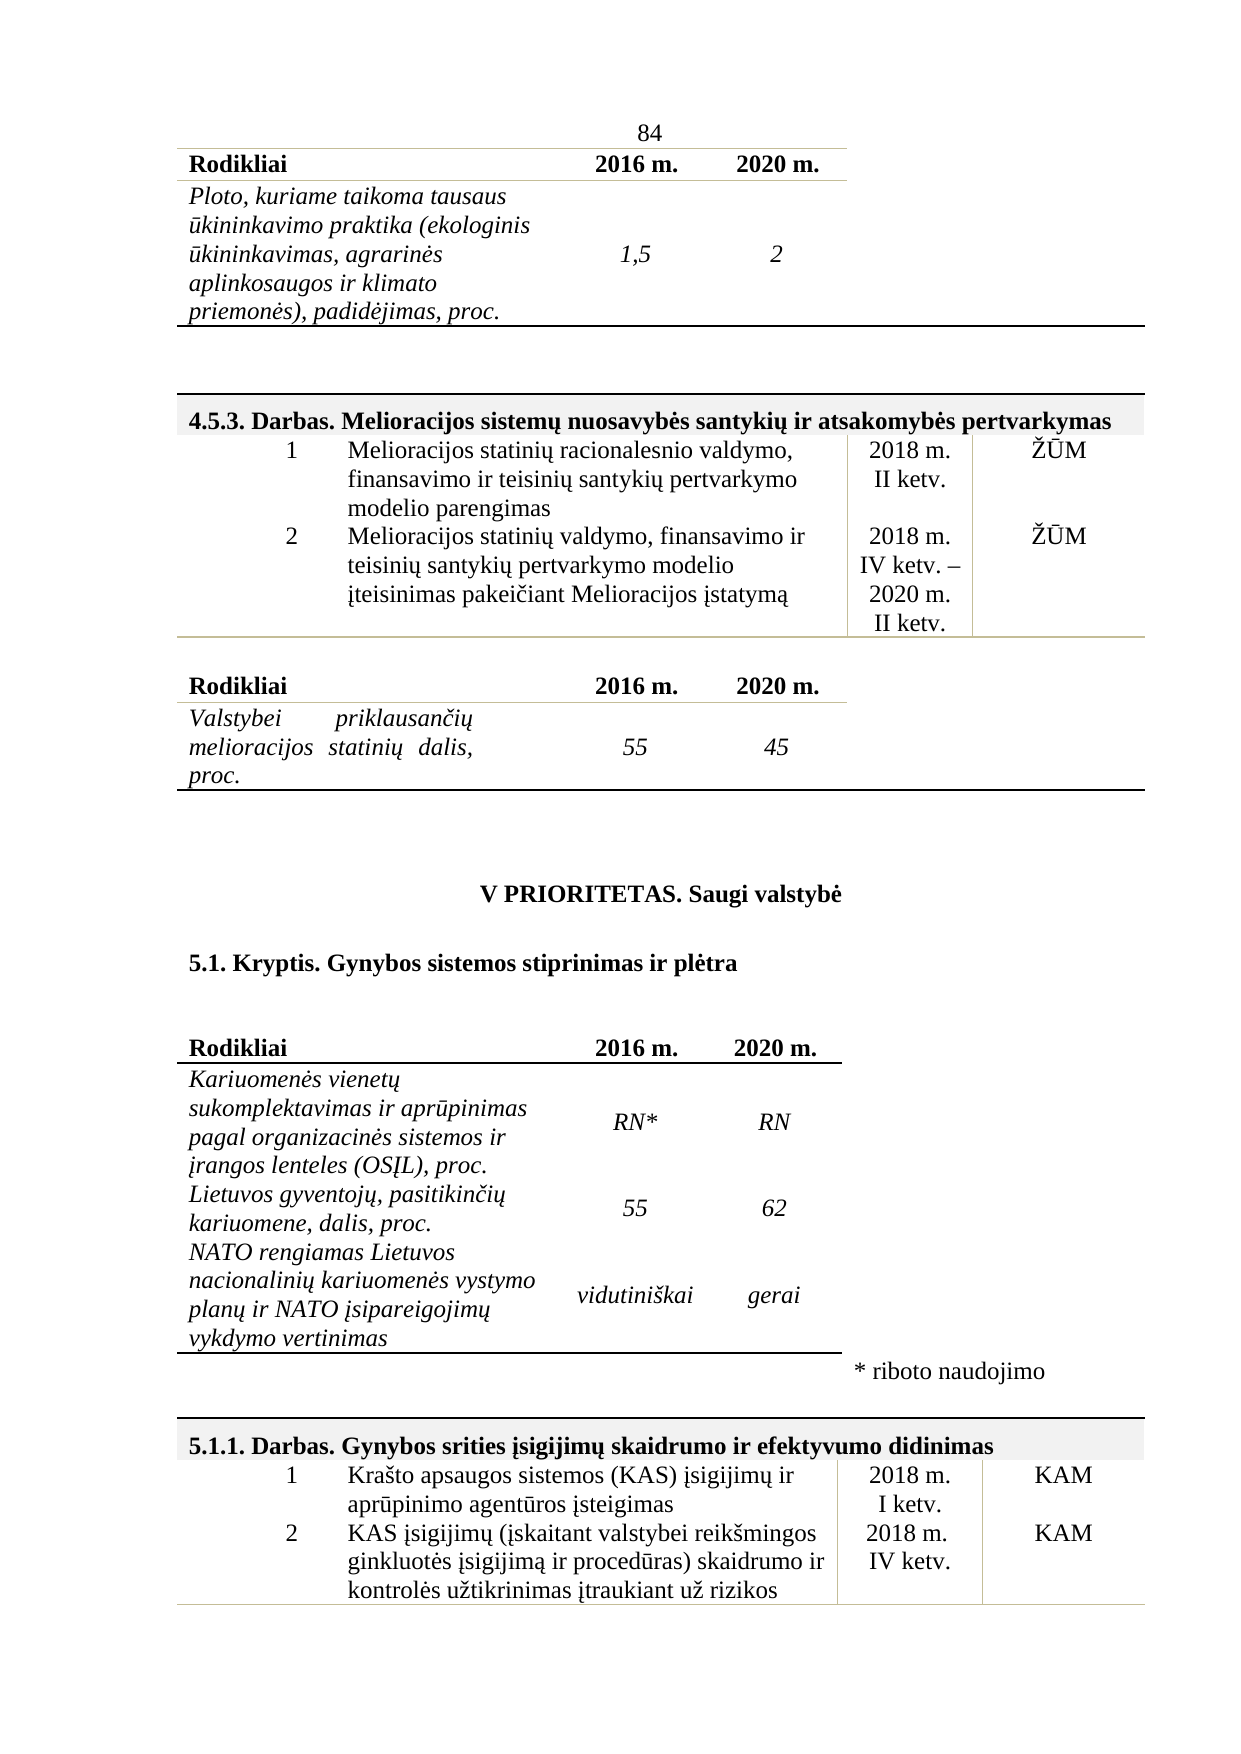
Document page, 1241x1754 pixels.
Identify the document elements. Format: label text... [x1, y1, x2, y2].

table_cell [708, 1354, 842, 1384]
table_cell [565, 791, 708, 822]
table_cell [565, 1354, 708, 1384]
table_cell [565, 358, 708, 392]
table_cell gerai [708, 1237, 842, 1352]
table_cell 55 [565, 703, 708, 789]
table_cell [565, 908, 708, 937]
table_cell KAS įsigijimų (įskaitant valstybei reikšmingos ginkluotės įsigijimą ir procedūras) skaidrumo ir kontrolės užtikrinimas įtraukiant už rizikos [336, 1518, 837, 1604]
table_cell Rodikliai [177, 1016, 336, 1062]
table_cell Kariuomenės vienetų sukomplektavimas ir aprūpinimas pagal organizacinės sistemos ir įrangos lenteles (OSĮL), proc. [177, 1064, 564, 1179]
table_cell [336, 149, 527, 180]
table_cell [982, 1237, 1144, 1352]
table_cell Valstybei priklausančių melioracijos statinių dalis, proc. [177, 703, 564, 789]
table_cell [247, 1385, 336, 1417]
table_cell [336, 1016, 532, 1062]
table_cell [708, 791, 847, 822]
table_cell [565, 822, 708, 855]
table_cell 45 [708, 703, 847, 789]
table_cell 2 [247, 1518, 336, 1604]
table_cell [708, 1385, 842, 1417]
table_cell [336, 822, 527, 855]
table_cell [842, 908, 982, 937]
table_cell [973, 148, 1144, 180]
table_cell [847, 822, 973, 855]
table_cell Ploto, kuriame taikoma tausaus ūkininkavimo praktika (ekologinis ūkininkavimas, agrarinės aplinkosaugos ir klimato priemonės), padidėjimas, proc. [177, 181, 564, 325]
table_cell [847, 638, 973, 669]
table_cell [336, 908, 532, 937]
table_cell [177, 638, 247, 669]
table_cell 55 [565, 1179, 708, 1237]
table_cell RN [708, 1064, 842, 1179]
table_cell [982, 1062, 1144, 1179]
table_cell [842, 1016, 982, 1062]
table_cell [336, 638, 527, 669]
table_cell [847, 148, 973, 180]
table_cell 62 [708, 1179, 842, 1237]
table_cell 1 [247, 435, 336, 521]
table_cell 5.1.1. Darbas. Gynybos srities įsigijimų skaidrumo ir efektyvumo didinimas [177, 1419, 1144, 1460]
table_cell [847, 669, 973, 702]
table_cell [336, 1354, 532, 1384]
table_cell [982, 977, 1144, 1016]
table_cell [527, 822, 564, 855]
table_cell [708, 822, 847, 855]
table_cell [532, 1016, 564, 1062]
table_cell 2016 m. [565, 669, 708, 702]
table_cell 2016 m. [565, 149, 708, 180]
table_cell [982, 908, 1144, 937]
table_cell [847, 327, 973, 358]
table_cell [177, 977, 247, 1016]
table_cell [708, 358, 847, 392]
table_cell [177, 791, 247, 822]
table_cell [973, 638, 1144, 669]
table_cell [565, 1385, 708, 1417]
table_cell [842, 1237, 982, 1352]
table_cell Lietuvos gyventojų, pasitikinčių kariuomene, dalis, proc. [177, 1179, 564, 1237]
table_cell RN* [565, 1064, 708, 1179]
table_cell [565, 977, 708, 1016]
table_cell [247, 1354, 336, 1384]
table_cell 2 [247, 521, 336, 636]
table_cell [177, 327, 247, 358]
table_cell [842, 1179, 982, 1237]
table_cell ŽŪM [973, 435, 1144, 521]
table_cell [973, 822, 1144, 855]
table_cell 1 [247, 1460, 336, 1518]
table_cell 2020 m. [708, 149, 847, 180]
table_cell 2018 m. II ketv. [848, 435, 972, 521]
table_cell [177, 1354, 247, 1384]
table_cell 2020 m. [708, 1016, 842, 1062]
table_cell [177, 435, 247, 521]
table_cell Melioracijos statinių valdymo, finansavimo ir teisinių santykių pertvarkymo modelio įteisinimas pakeičiant Melioracijos įstatymą [336, 521, 847, 636]
table_cell [847, 358, 973, 392]
table_cell [973, 180, 1144, 325]
table_cell [527, 669, 564, 702]
table_cell [532, 1385, 564, 1417]
table_cell [336, 977, 532, 1016]
table_cell [847, 180, 973, 325]
table_cell Rodikliai [177, 149, 336, 180]
table_cell [336, 669, 527, 702]
table_cell [708, 977, 842, 1016]
table_cell [973, 669, 1144, 702]
table_cell [847, 702, 973, 789]
table_cell [336, 791, 527, 822]
table_cell * riboto naudojimo [842, 1352, 1144, 1384]
table_cell [842, 977, 982, 1016]
table_cell 2018 m. IV ketv. – 2020 m. II ketv. [848, 521, 972, 636]
table_cell [177, 521, 247, 636]
table_cell [177, 1518, 247, 1604]
table_cell 2018 m. I ketv. [838, 1460, 982, 1518]
table_cell 2018 m. IV ketv. [838, 1518, 982, 1604]
table_cell [336, 327, 527, 358]
table_cell [177, 1460, 247, 1518]
table_cell 4.5.3. Darbas. Melioracijos sistemų nuosavybės santykių ir atsakomybės pertvarkymas [177, 395, 1144, 435]
table_cell NATO rengiamas Lietuvos nacionalinių kariuomenės vystymo planų ir NATO įsipareigojimų vykdymo vertinimas [177, 1237, 564, 1352]
table_cell [177, 822, 247, 855]
table_cell [847, 791, 973, 822]
table_cell [177, 358, 247, 392]
table_cell Rodikliai [177, 669, 336, 702]
table_cell [247, 977, 336, 1016]
table_cell [973, 327, 1144, 358]
table_cell [527, 327, 564, 358]
table_cell [565, 638, 708, 669]
table_cell [177, 908, 247, 937]
table_cell [973, 702, 1144, 789]
table_cell [973, 358, 1144, 392]
table_cell 1,5 [565, 181, 708, 325]
table_cell 2016 m. [565, 1016, 708, 1062]
table_cell [708, 638, 847, 669]
table_cell [247, 327, 336, 358]
table_cell [973, 791, 1144, 822]
table_cell KAM [983, 1518, 1144, 1604]
table_cell [527, 638, 564, 669]
table_cell [336, 358, 527, 392]
table_cell [982, 1016, 1144, 1062]
table_cell [565, 327, 708, 358]
table_cell vidutiniškai [565, 1237, 708, 1352]
table_cell Melioracijos statinių racionalesnio valdymo, finansavimo ir teisinių santykių pertvarkymo modelio parengimas [336, 435, 847, 521]
table_cell [532, 1354, 564, 1384]
table_cell 2 [708, 181, 847, 325]
table_cell [247, 908, 336, 937]
table_cell [247, 791, 336, 822]
table_cell [527, 791, 564, 822]
table_cell Krašto apsaugos sistemos (KAS) įsigijimų ir aprūpinimo agentūros įsteigimas [336, 1460, 837, 1518]
table_cell [247, 638, 336, 669]
table_cell KAM [983, 1460, 1144, 1518]
table_cell 2020 m. [708, 669, 847, 702]
table_cell [177, 1385, 247, 1417]
table_cell [982, 1179, 1144, 1237]
table_cell [842, 1385, 1144, 1417]
table_cell [527, 149, 564, 180]
table_cell [532, 977, 564, 1016]
table_cell [527, 358, 564, 392]
table_cell [532, 908, 564, 937]
table_cell [247, 358, 336, 392]
table_cell V PRIORITETAS. Saugi valstybė [177, 855, 1144, 908]
table_cell [336, 1385, 532, 1417]
table_cell 5.1. Kryptis. Gynybos sistemos stiprinimas ir plėtra [177, 937, 1144, 977]
table_cell ŽŪM [973, 521, 1144, 636]
table_cell [708, 908, 842, 937]
table_cell [708, 327, 847, 358]
table_cell [842, 1062, 982, 1179]
table_cell [247, 822, 336, 855]
